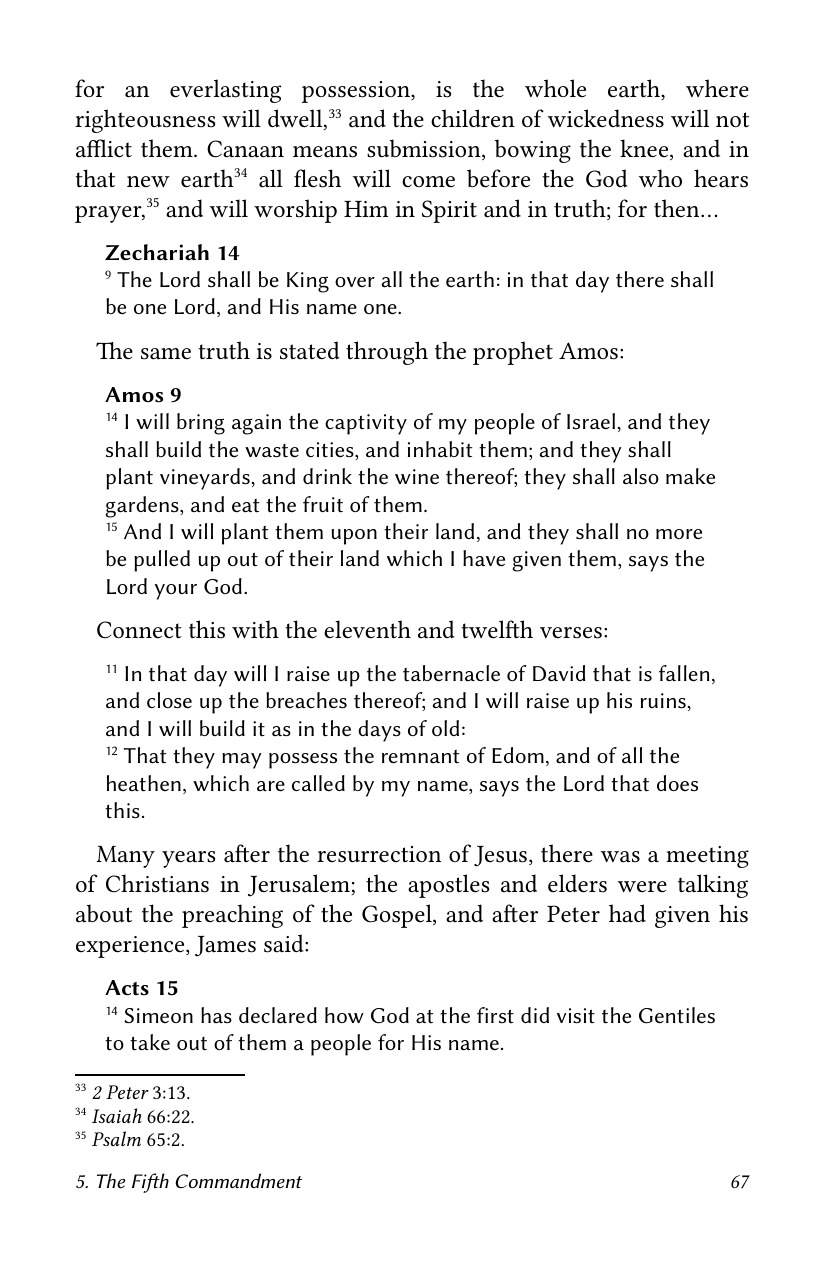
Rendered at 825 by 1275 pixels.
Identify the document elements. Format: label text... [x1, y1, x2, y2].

text 14 Simeon has declared how God at the first did visit the Gentiles to take out of them a people for His name. [105, 1003, 720, 1056]
text 11 In that day will I raise up the tabernacle of David that is fallen, and close up the breaches thereof; and I will raise up his ruins, and I will build it as in the days of old: [105, 661, 720, 742]
text Amos 9 [105, 382, 750, 408]
text Zechariah 14 [105, 239, 750, 266]
text The same truth is stated through the prophet Amos: [75, 337, 750, 365]
text 15 And I will plant them upon their land, and they shall no more be pulled up out of their land which I have given them, says the Lord your God. [105, 519, 720, 600]
text 12 That they may possess the remnant of Edom, and of all the heathen, which are called by my name, says the Lord that does this. [105, 743, 720, 824]
text 2 Peter 3:13. [75, 1081, 750, 1104]
text 14 I will bring again the captivity of my people of Israel, and they shall build the waste cities, and inhabit them; and they shall plant vineyards, and drink the wine thereof; they shall also make gardens, and eat the fruit of them. [105, 409, 720, 518]
text Isaiah 66:22. [75, 1104, 750, 1128]
text Connect this with the eleventh and twelfth verses: [75, 616, 750, 645]
text 9 The Lord shall be King over all the earth: in that day there shall be one Lord, and His name one. [105, 267, 720, 321]
text Psalm 65:2. [75, 1128, 750, 1152]
text Acts 15 [105, 975, 750, 1001]
text Many years after the resurrection of Jesus, there was a meeting of Christians in Jerusalem; the apostles and elders were talking about the preaching of the Gospel, and after Peter had given his experience, James said: [75, 840, 750, 959]
text for an everlasting possession, is the whole earth, where righteousness will dwell, and the children of wickedness will not afflict them. Canaan means submission, bowing the knee, and in that new earth all flesh will come before the God who hears prayer, and will worship Him in Spirit and in truth; for then… [75, 75, 750, 223]
